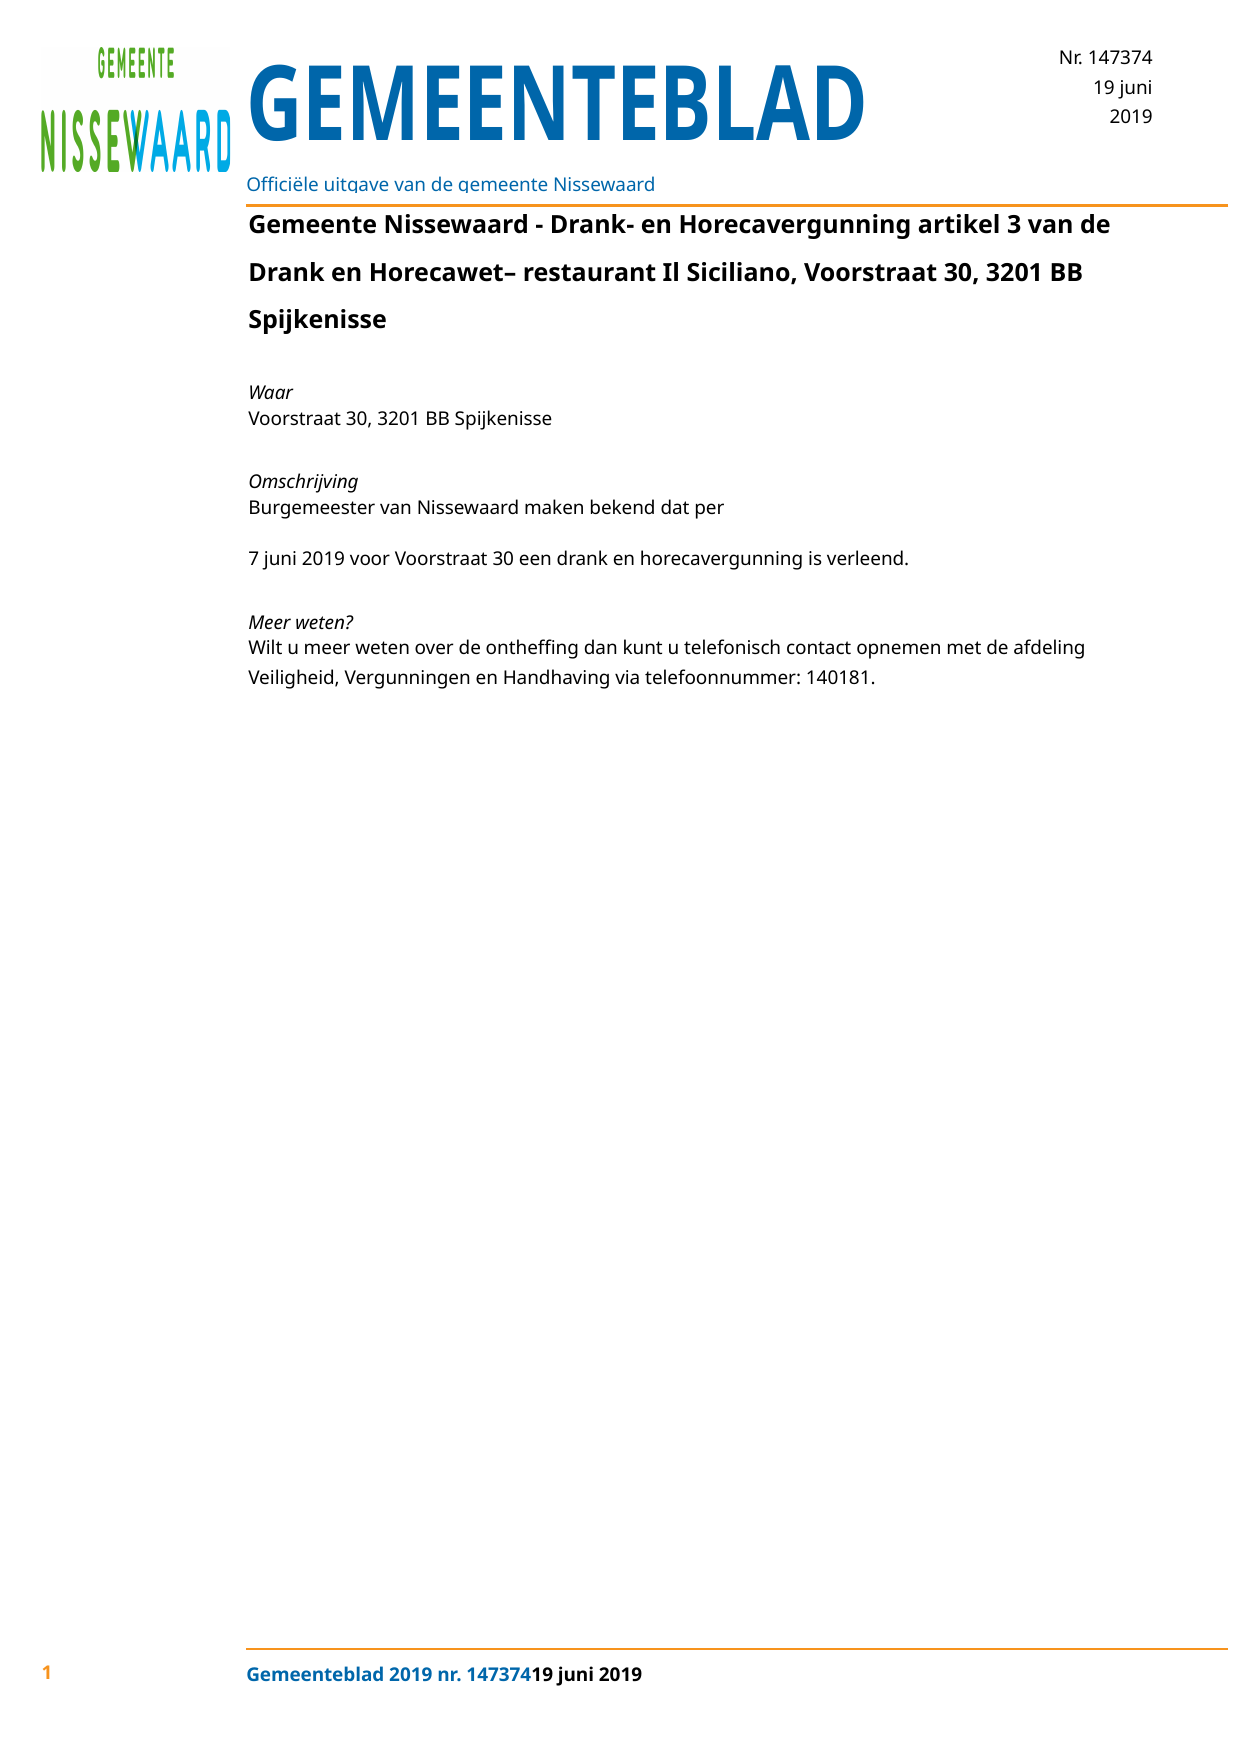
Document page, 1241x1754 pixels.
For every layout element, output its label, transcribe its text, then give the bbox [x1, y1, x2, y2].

text Gemeente Nissewaard - Drank- en Horecavergunning artikel 3 van de Drank en Horecawet– restaurant Il Siciliano, Voorstraat 30, 3201 BB Spijkenisse [248, 207, 1152, 336]
picture [154, 157, 165, 172]
text Omschrijving [248, 469, 1152, 494]
picture [222, 122, 227, 160]
picture [41, 47, 231, 172]
text Wilt u meer weten over de ontheffing dan kunt u telefonisch contact opnemen met de afdeling Veiligheid, Vergunningen en Handhaving via telefoonnummer: 140181. [248, 634, 1152, 690]
text Meer weten? [248, 609, 1152, 634]
text Waar [248, 379, 1152, 405]
text Voorstraat 30, 3201 BB Spijkenisse [248, 405, 1152, 431]
text Burgemeester van Nissewaard maken bekend dat per [248, 494, 1152, 520]
picture [176, 157, 187, 172]
picture [200, 151, 206, 172]
text 7 juni 2019 voor Voorstraat 30 een drank en horecavergunning is verleend. [248, 545, 1152, 571]
picture [201, 122, 206, 138]
